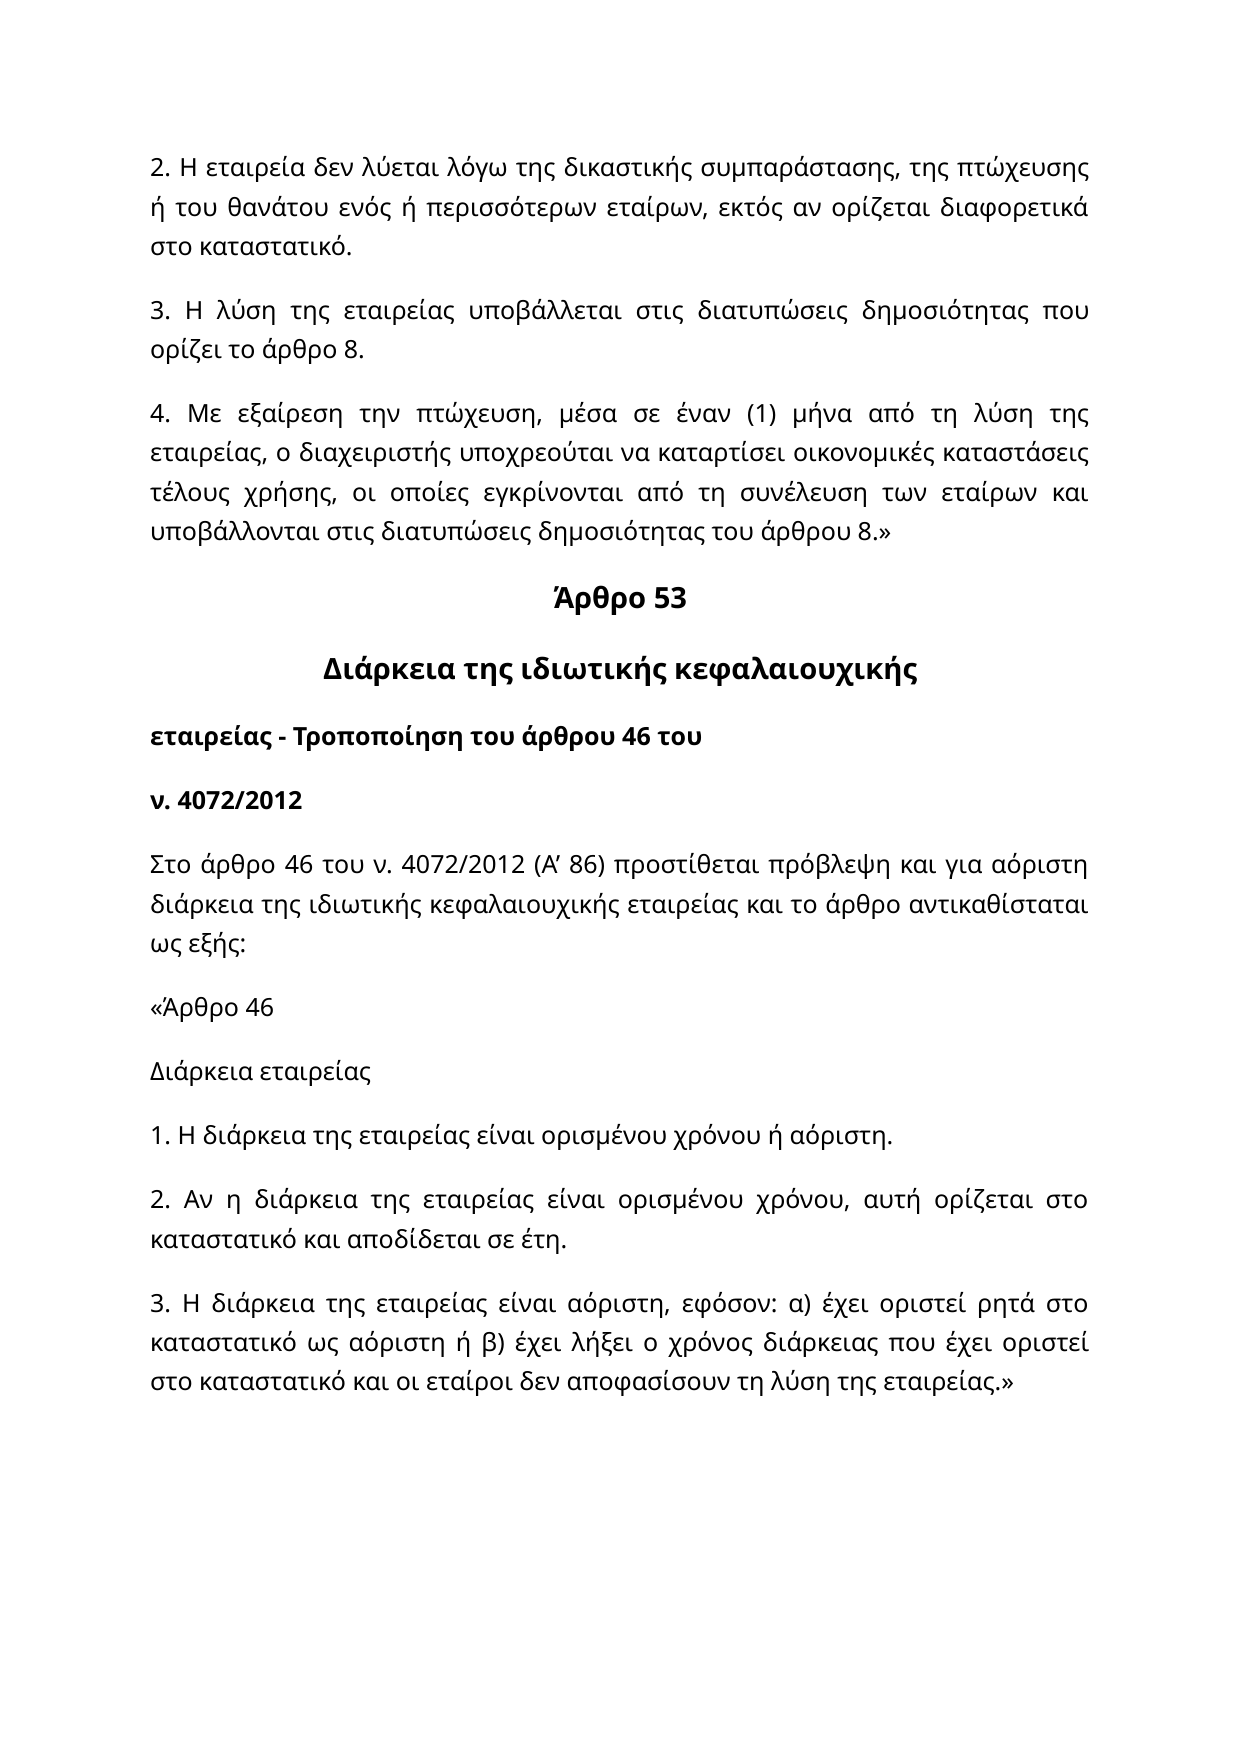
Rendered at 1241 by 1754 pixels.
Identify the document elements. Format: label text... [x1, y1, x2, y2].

text «Άρθρο 46 [150, 989, 1090, 1024]
subtitle Άρθρο 53 [150, 577, 1090, 617]
text εταιρείας - Τροποποίηση του άρθρου 46 του [150, 719, 1090, 753]
text 1. Η διάρκεια της εταιρείας είναι ορισμένου χρόνου ή αόριστη. [150, 1118, 1090, 1152]
text 2. Αν η διάρκεια της εταιρείας είναι ορισμένου χρόνου, αυτή ορίζεται στο καταστατικό και αποδίδεται σε έτη. [150, 1182, 1090, 1255]
text 4. Με εξαίρεση την πτώχευση, μέσα σε έναν (1) μήνα από τη λύση της εταιρείας, ο διαχειριστής υποχρεούται να καταρτίσει οικονομικές καταστάσεις τέλους χρήσης, οι οποίες εγκρίνονται από τη συνέλευση των εταίρων και υποβάλλονται στις διατυπώσεις δημοσιότητας του άρθρου 8.» [150, 396, 1090, 547]
subtitle Διάρκεια της ιδιωτικής κεφαλαιουχικής [150, 648, 1090, 688]
text 3. Η διάρκεια της εταιρείας είναι αόριστη, εφόσον: α) έχει οριστεί ρητά στο καταστατικό ως αόριστη ή β) έχει λήξει ο χρόνος διάρκειας που έχει οριστεί στο καταστατικό και οι εταίροι δεν αποφασίσουν τη λύση της εταιρείας.» [150, 1285, 1090, 1398]
text Διάρκεια εταιρείας [150, 1054, 1090, 1088]
text Στο άρθρο 46 του ν. 4072/2012 (Α’ 86) προστίθεται πρόβλεψη και για αόριστη διάρκεια της ιδιωτικής κεφαλαιουχικής εταιρείας και το άρθρο αντικαθίσταται ως εξής: [150, 847, 1090, 959]
text 3. Η λύση της εταιρείας υποβάλλεται στις διατυπώσεις δημοσιότητας που ορίζει το άρθρο 8. [150, 292, 1090, 366]
text 2. Η εταιρεία δεν λύεται λόγω της δικαστικής συμπαράστασης, της πτώχευσης ή του θανάτου ενός ή περισσότερων εταίρων, εκτός αν ορίζεται διαφορετικά στο καταστατικό. [150, 150, 1090, 262]
text ν. 4072/2012 [150, 783, 1090, 817]
